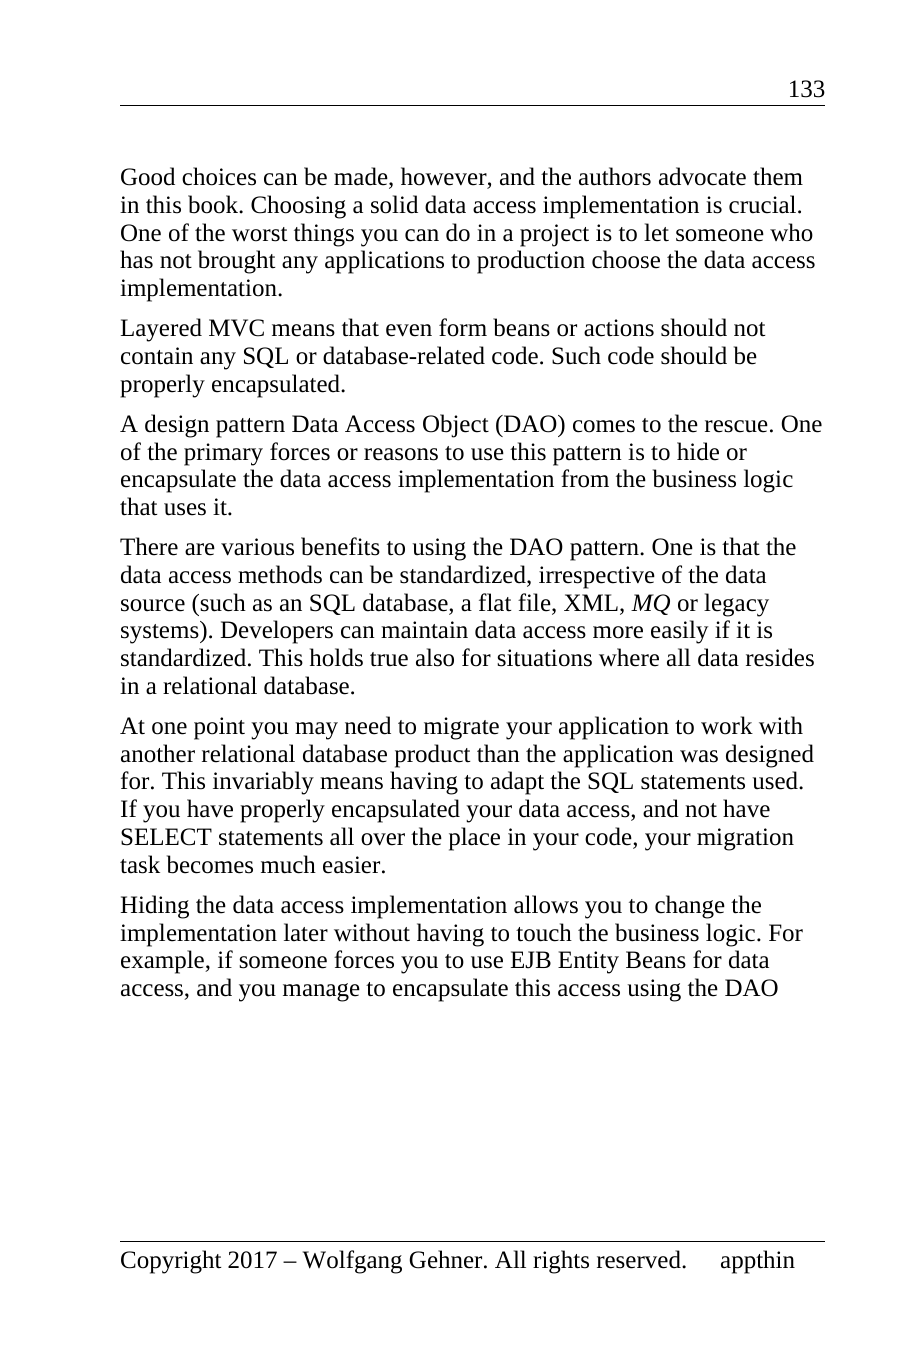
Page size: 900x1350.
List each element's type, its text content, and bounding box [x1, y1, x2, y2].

text Hiding the data access implementation allows you to change the implementation later without having to touch the business logic. For example, if someone forces you to use EJB Entity Beans for data access, and you manage to encapsulate this access using the DAO [120, 891, 825, 1002]
text Good choices can be made, however, and the authors advocate them in this book. Choosing a solid data access implementation is crucial. One of the worst things you can do in a project is to let someone who has not brought any applications to production choose the data access implementation. [120, 163, 825, 302]
text Layered MVC means that even form beans or actions should not contain any SQL or database-related code. Such code should be properly encapsulated. [120, 314, 825, 398]
text At one point you may need to migrate your application to work with another relational database product than the application was designed for. This invariably means having to adapt the SQL statements used. If you have properly encapsulated your data access, and not have SELECT statements all over the place in your code, your migration task becomes much easier. [120, 712, 825, 878]
text There are various benefits to using the DAO pattern. One is that the data access methods can be standardized, irrespective of the data source (such as an SQL database, a flat file, XML, MQ or legacy systems). Developers can maintain data access more easily if it is standardized. This holds true also for situations where all data resides in a relational database. [120, 533, 825, 700]
text A design pattern Data Access Object (DAO) comes to the rescue. One of the primary forces or reasons to use this pattern is to hide or encapsulate the data access implementation from the business logic that uses it. [120, 410, 825, 521]
